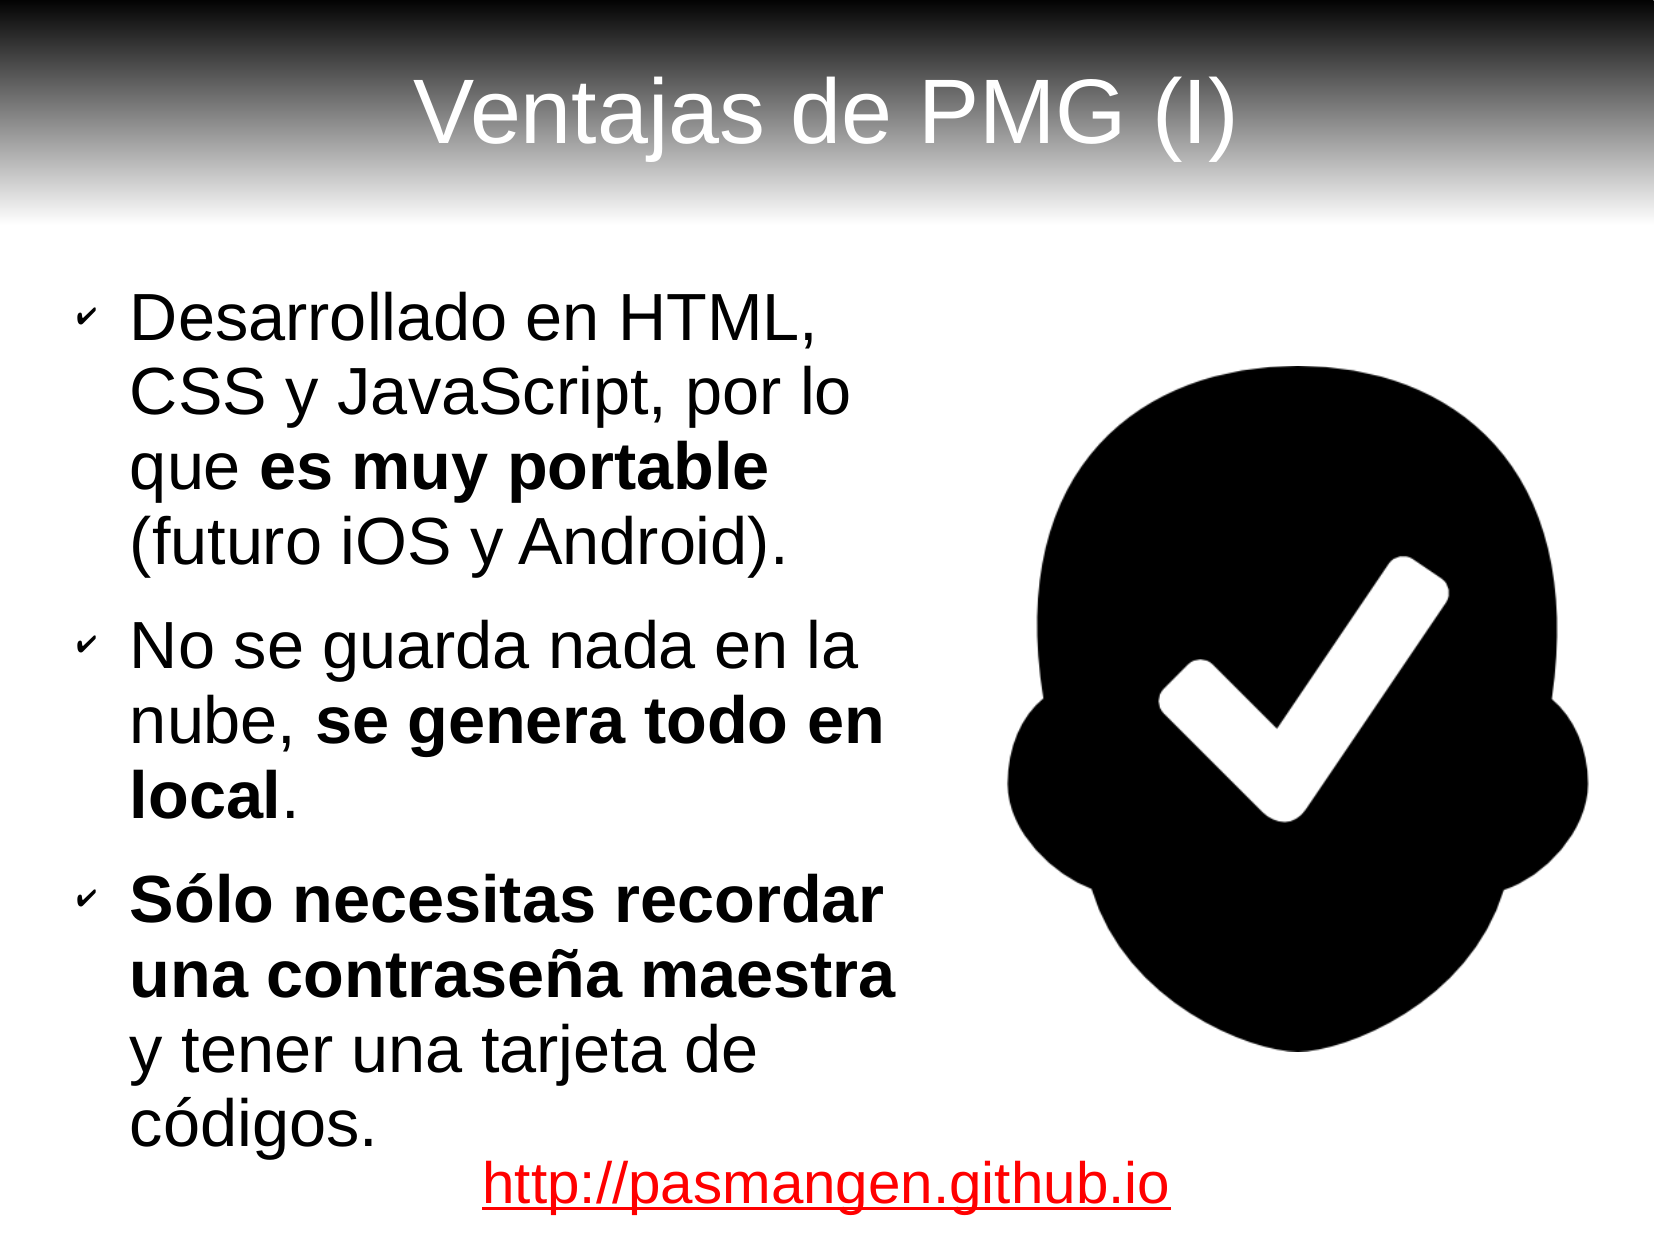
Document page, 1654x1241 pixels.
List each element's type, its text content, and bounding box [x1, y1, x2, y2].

list Desarrollado en HTML, CSS y JavaScript, por lo que es muy portable (futuro iOS y Android). No se guarda nada en la nube, se genera todo en local. Sólo necesitas recordar una contraseña maestra y tener una tarjeta de códigos. [59, 182, 914, 1143]
text_box http://pasmangen.github.io [0, 1143, 1654, 1241]
picture [955, 366, 1641, 1052]
title Ventajas de PMG (I) [0, 0, 1654, 225]
